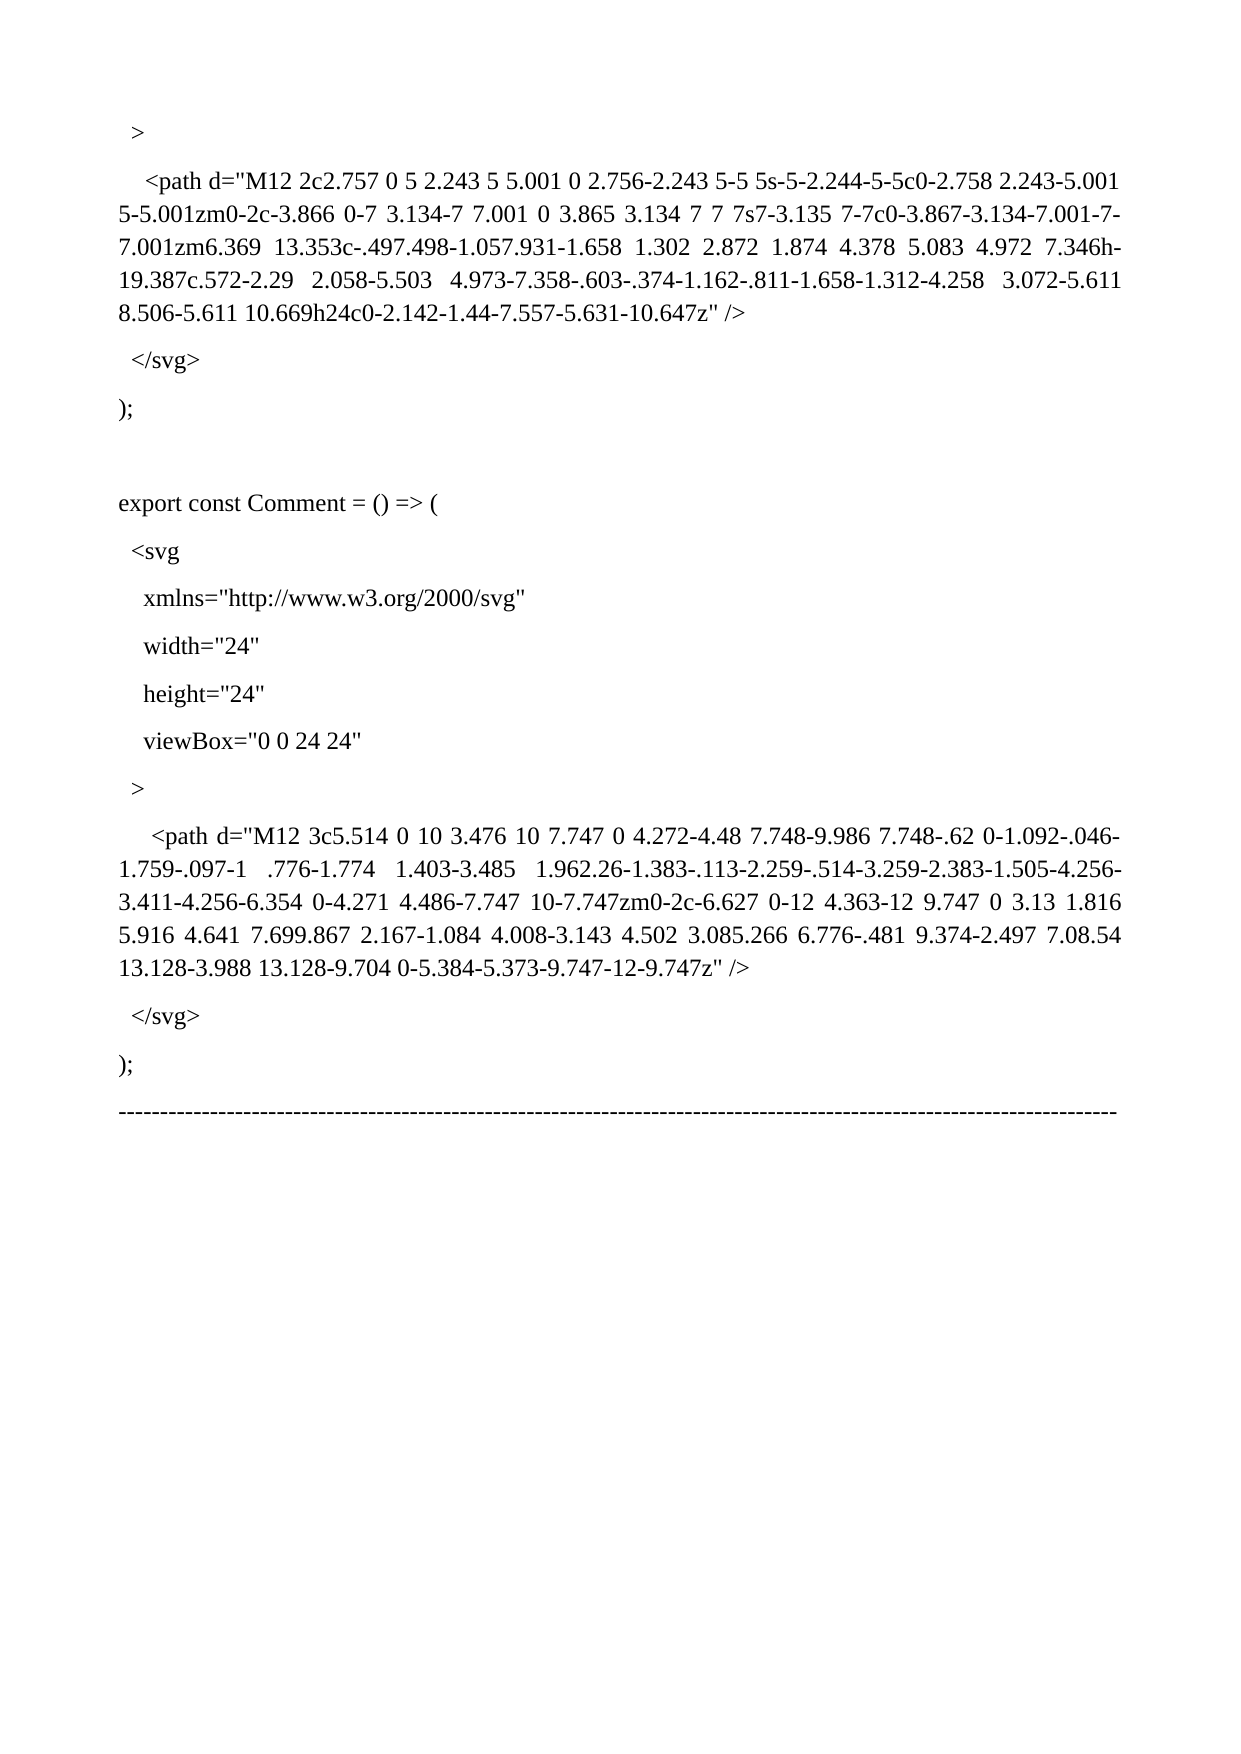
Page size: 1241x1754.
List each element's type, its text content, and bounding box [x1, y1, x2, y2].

text <path d="M12 3c5.514 0 10 3.476 10 7.747 0 4.272-4.48 7.748-9.986 7.748-.62 0-1.092-.046-1.759-.097-1 .776-1.774 1.403-3.485 1.962.26-1.383-.113-2.259-.514-3.259-2.383-1.505-4.256-3.411-4.256-6.354 0-4.271 4.486-7.747 10-7.747zm0-2c-6.627 0-12 4.363-12 9.747 0 3.13 1.816 5.916 4.641 7.699.867 2.167-1.084 4.008-3.143 4.502 3.085.266 6.776-.481 9.374-2.497 7.08.54 13.128-3.988 13.128-9.704 0-5.384-5.373-9.747-12-9.747z" /> [118, 821, 1122, 982]
text ); [118, 393, 1122, 422]
text <path d="M12 2c2.757 0 5 2.243 5 5.001 0 2.756-2.243 5-5 5s-5-2.244-5-5c0-2.758 2.243-5.001 5-5.001zm0-2c-3.866 0-7 3.134-7 7.001 0 3.865 3.134 7 7 7s7-3.135 7-7c0-3.867-3.134-7.001-7-7.001zm6.369 13.353c-.497.498-1.057.931-1.658 1.302 2.872 1.874 4.378 5.083 4.972 7.346h-19.387c.572-2.29 2.058-5.503 4.973-7.358-.603-.374-1.162-.811-1.658-1.312-4.258 3.072-5.611 8.506-5.611 10.669h24c0-2.142-1.44-7.557-5.631-10.647z" /> [118, 166, 1122, 327]
text </svg> [118, 1001, 1122, 1030]
text width="24" [118, 631, 1122, 660]
text export const Comment = () => ( [118, 488, 1122, 517]
text viewBox="0 0 24 24" [118, 726, 1122, 755]
text height="24" [118, 679, 1122, 707]
text </svg> [118, 345, 1122, 374]
text > [118, 774, 1122, 803]
text ------------------------------------------------------------------------------------------------------------------------ [118, 1096, 1122, 1125]
text xmlns="http://www.w3.org/2000/svg" [118, 583, 1122, 612]
text ); [118, 1049, 1122, 1077]
text <svg [118, 536, 1122, 564]
text > [118, 118, 1122, 147]
